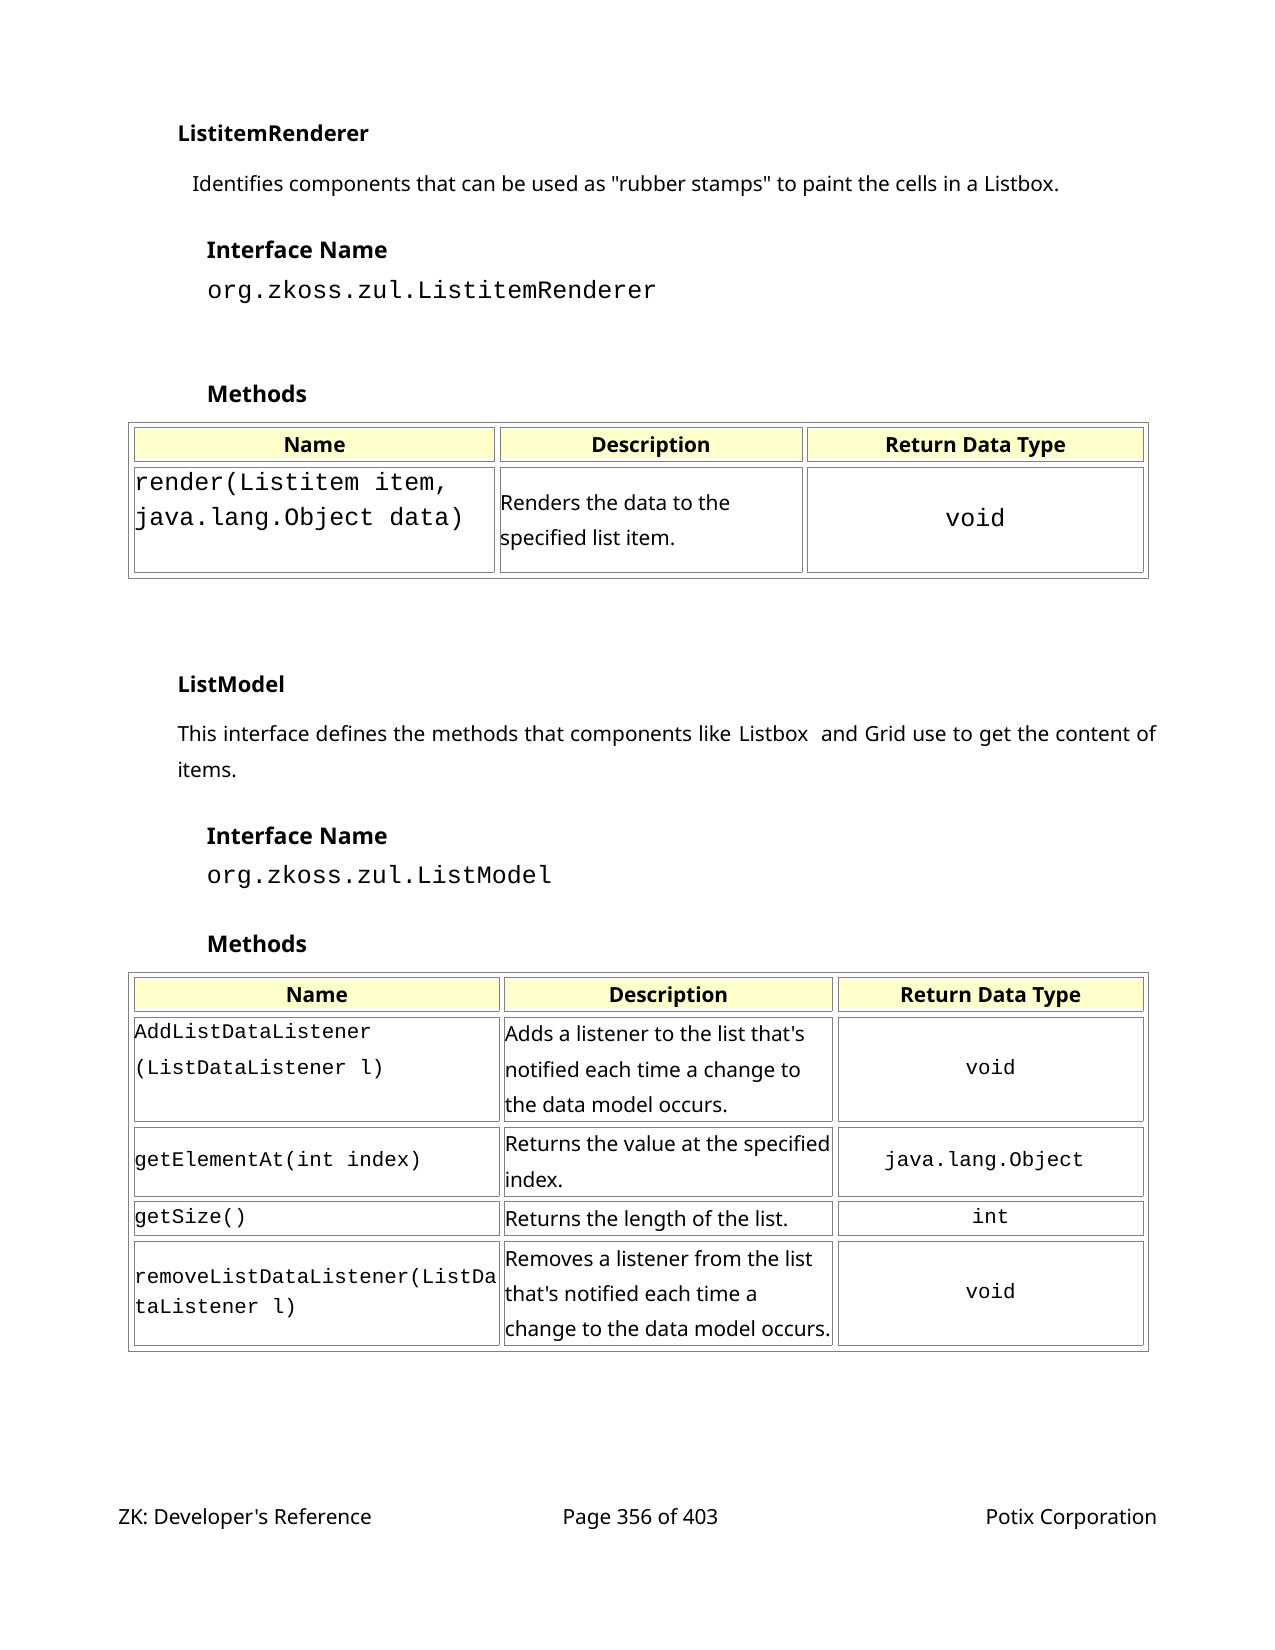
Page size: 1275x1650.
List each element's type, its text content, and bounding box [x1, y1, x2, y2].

subtitle Interface Name [207, 819, 1157, 851]
table_cell java.lang.Object [835, 1121, 1146, 1196]
table_cell removeListDataListener(ListDataListener l) [131, 1235, 502, 1345]
subtitle Methods [207, 928, 1157, 959]
table_header Description [497, 423, 804, 461]
text org.zkoss.zul.ListitemRenderer [118, 277, 1157, 306]
subtitle Interface Name [207, 234, 1157, 265]
subtitle ListitemRenderer [177, 118, 1157, 148]
text org.zkoss.zul.ListModel [207, 863, 1157, 891]
table_cell Renders the data to the specified list item. [497, 461, 804, 572]
table_header Name [131, 973, 502, 1011]
table_cell getElementAt(int index) [131, 1121, 502, 1196]
table_cell void [835, 1011, 1146, 1121]
table_cell void [835, 1235, 1146, 1345]
subtitle Methods [207, 378, 1157, 409]
table_cell AddListDataListener (ListDataListener l) [131, 1011, 502, 1121]
table_header Return Data Type [835, 973, 1146, 1011]
table_cell Adds a listener to the list that's notified each time a change to the data model occurs. [502, 1011, 835, 1121]
table_header Description [502, 973, 835, 1011]
text Identifies components that can be used as "rubber stamps" to paint the cells in a Listbox. [118, 169, 1157, 197]
table_header Name [131, 423, 497, 461]
table_header Return Data Type [805, 423, 1146, 461]
table_cell Removes a listener from the list that's notified each time a change to the data model occurs. [502, 1235, 835, 1345]
table_cell getSize() [131, 1196, 502, 1235]
table_cell render(Listitem item, java.lang.Object data) [131, 461, 497, 572]
table_cell void [805, 461, 1146, 572]
table_cell Returns the length of the list. [502, 1196, 835, 1235]
table_cell int [835, 1196, 1146, 1235]
subtitle ListModel [177, 669, 1157, 699]
text This interface defines the methods that components like Listbox and Grid use to get the content of items. [177, 719, 1157, 783]
table_cell Returns the value at the specified index. [502, 1121, 835, 1196]
